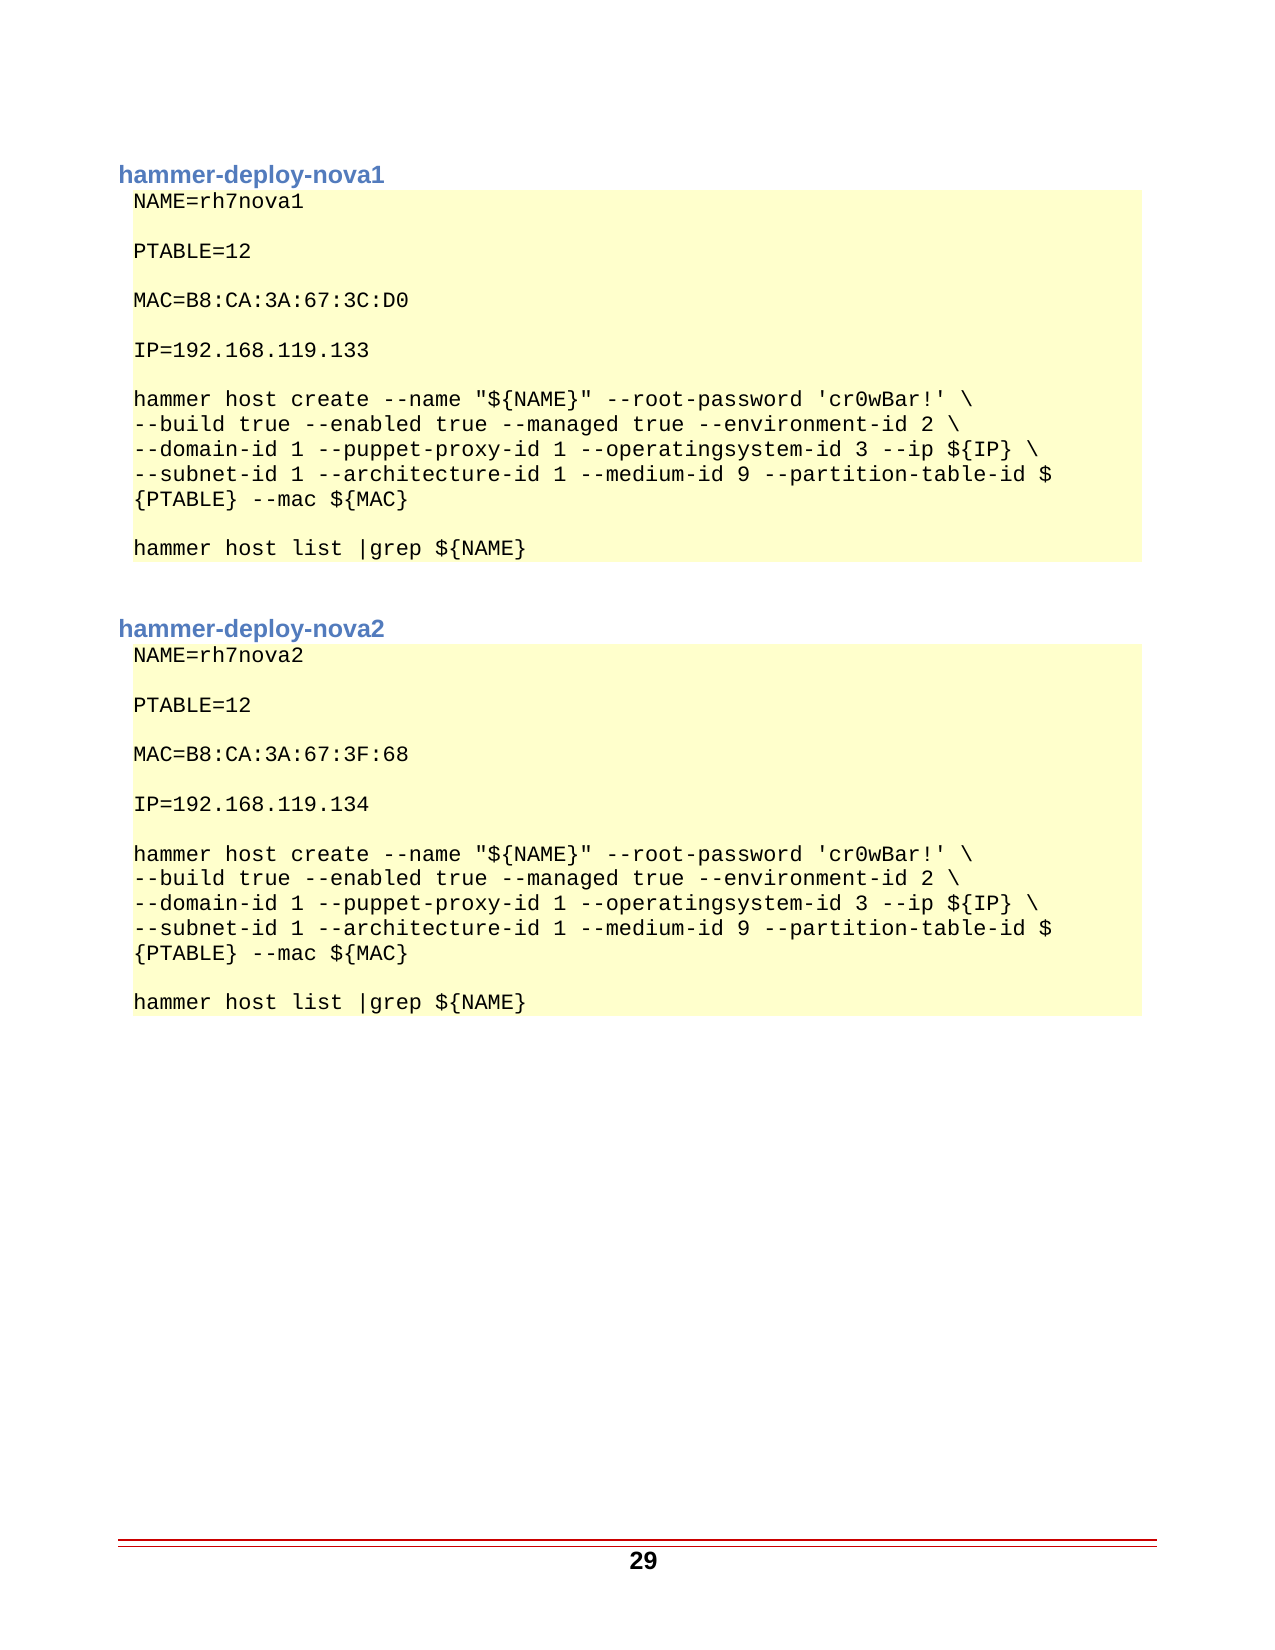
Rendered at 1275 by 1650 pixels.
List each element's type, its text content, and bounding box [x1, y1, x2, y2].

title hammer-deploy-nova2 [118, 614, 1157, 643]
text NAME=rh7nova1 PTABLE=12 MAC=B8:CA:3A:67:3C:D0 IP=192.168.119.133 hammer host create --name "${NAME}" --root-password 'cr0wBar!' \ --build true --enabled true --managed true --environment-id 2 \ --domain-id 1 --puppet-proxy-id 1 --operatingsystem-id 3 --ip ${IP} \ --subnet-id 1 --architecture-id 1 --medium-id 9 --partition-table-id ${PTABLE} --mac ${MAC} hammer host list |grep ${NAME} [133, 190, 1142, 562]
text NAME=rh7nova2 PTABLE=12 MAC=B8:CA:3A:67:3F:68 IP=192.168.119.134 hammer host create --name "${NAME}" --root-password 'cr0wBar!' \ --build true --enabled true --managed true --environment-id 2 \ --domain-id 1 --puppet-proxy-id 1 --operatingsystem-id 3 --ip ${IP} \ --subnet-id 1 --architecture-id 1 --medium-id 9 --partition-table-id ${PTABLE} --mac ${MAC} hammer host list |grep ${NAME} [133, 644, 1142, 1016]
title hammer-deploy-nova1 [118, 160, 1157, 188]
